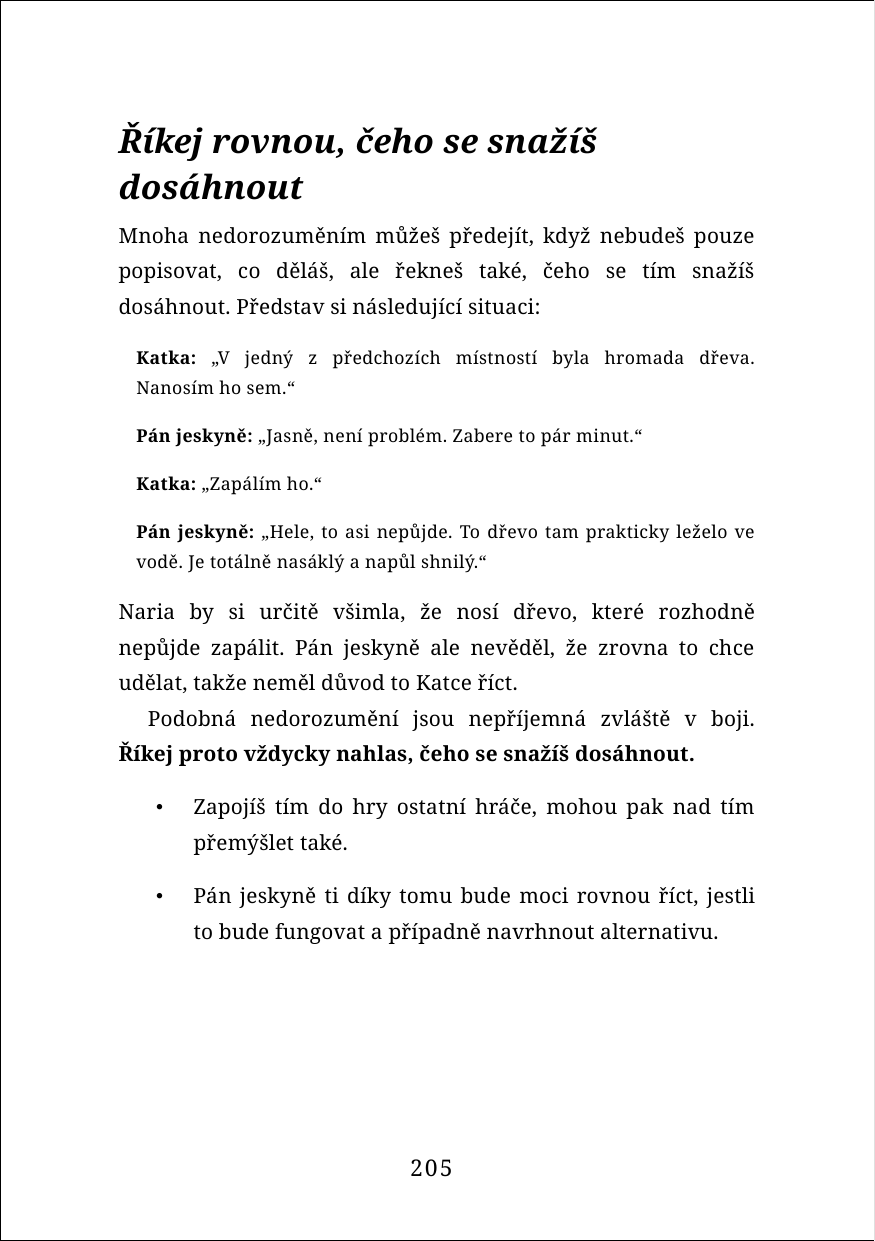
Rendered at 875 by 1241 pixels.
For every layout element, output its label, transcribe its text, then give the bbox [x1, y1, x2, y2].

text Katka: „V jedný z předchozích místností byla hromada dřeva. Nanosím ho sem.“ [136, 345, 756, 399]
subtitle Říkej rovnou, čeho se snažíš dosáhnout [118, 118, 756, 209]
text Mnoha nedorozuměním můžeš předejít, když nebudeš pouze popisovat, co děláš, ale řekneš také, čeho se tím snažíš dosáhnout. Představ si následující situaci: [118, 221, 756, 320]
text Naria by si určitě všimla, že nosí dřevo, které rozhodně nepůjde zapálit. Pán jeskyně ale nevěděl, že zrovna to chce udělat, takže neměl důvod to Katce říct. Podobná nedorozumění jsou nepříjemná zvláště v boji. Říkej proto vždycky nahlas, čeho se snažíš dosáhnout. [118, 597, 756, 768]
text Pán jeskyně: „Jasně, není problém. Zabere to pár minut.“ [136, 423, 756, 447]
text Pán jeskyně: „Hele, to asi nepůjde. To dřevo tam prakticky leželo ve vodě. Je totálně nasáklý a napůl shnilý.“ [136, 519, 756, 573]
list Zapojíš tím do hry ostatní hráče, mohou pak nad tím přemýšlet také. [156, 792, 756, 856]
list Pán jeskyně ti díky tomu bude moci rovnou říct, jestli to bude fungovat a případně navrhnout alternativu. [156, 881, 756, 945]
text Katka: „Zapálím ho.“ [136, 471, 756, 495]
